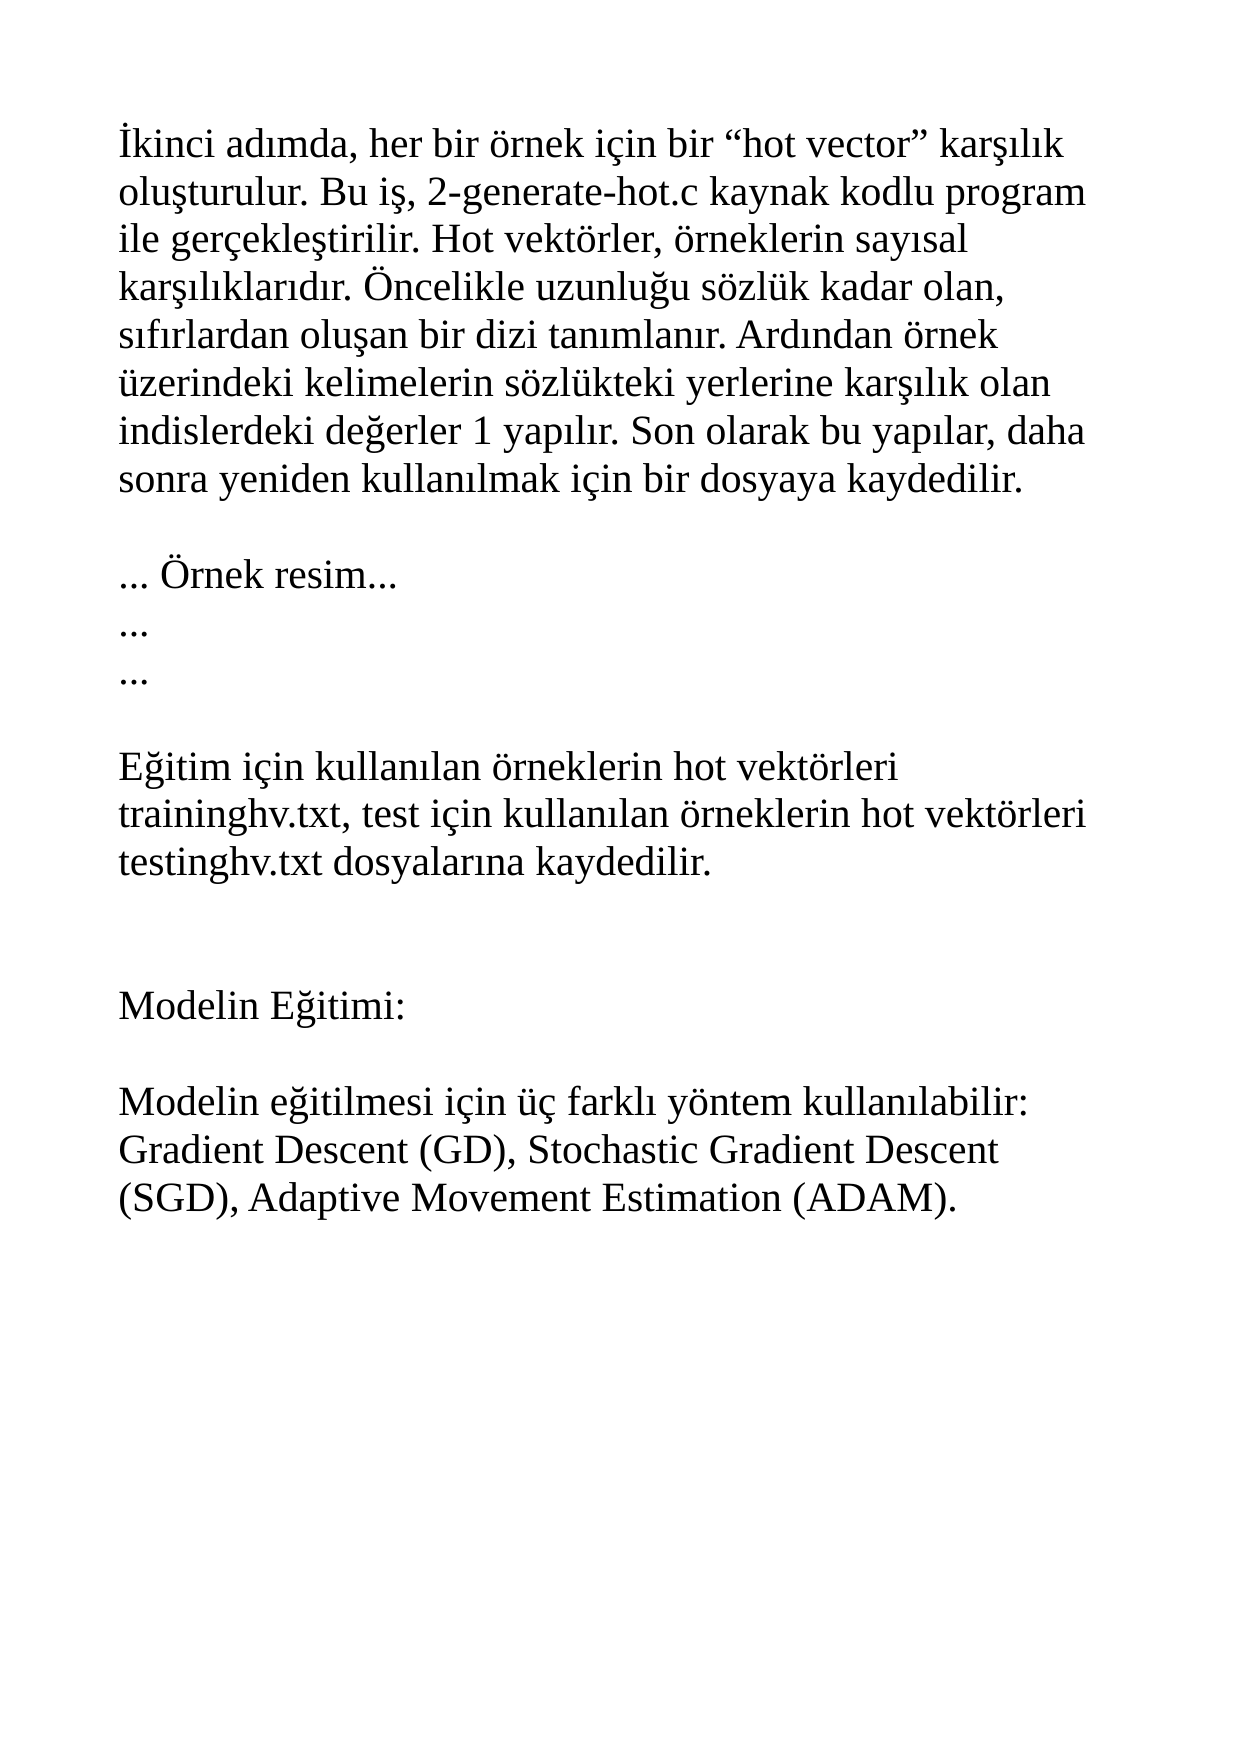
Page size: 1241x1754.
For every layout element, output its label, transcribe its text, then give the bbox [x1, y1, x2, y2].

text ... [118, 645, 1122, 693]
text ... [118, 597, 1122, 645]
text Modelin Eğitimi: [118, 981, 1122, 1028]
text ... Örnek resim... [118, 549, 1122, 597]
text Modelin eğitilmesi için üç farklı yöntem kullanılabilir: Gradient Descent (GD), Stochastic Gradient Descent (SGD), Adaptive Movement Estimation (ADAM). [118, 1076, 1122, 1220]
text Eğitim için kullanılan örneklerin hot vektörleri traininghv.txt, test için kullanılan örneklerin hot vektörleri testinghv.txt dosyalarına kaydedilir. [118, 741, 1122, 885]
text İkinci adımda, her bir örnek için bir “hot vector” karşılık oluşturulur. Bu iş, 2-generate-hot.c kaynak kodlu program ile gerçekleştirilir. Hot vektörler, örneklerin sayısal karşılıklarıdır. Öncelikle uzunluğu sözlük kadar olan, sıfırlardan oluşan bir dizi tanımlanır. Ardından örnek üzerindeki kelimelerin sözlükteki yerlerine karşılık olan indislerdeki değerler 1 yapılır. Son olarak bu yapılar, daha sonra yeniden kullanılmak için bir dosyaya kaydedilir. [118, 118, 1122, 501]
